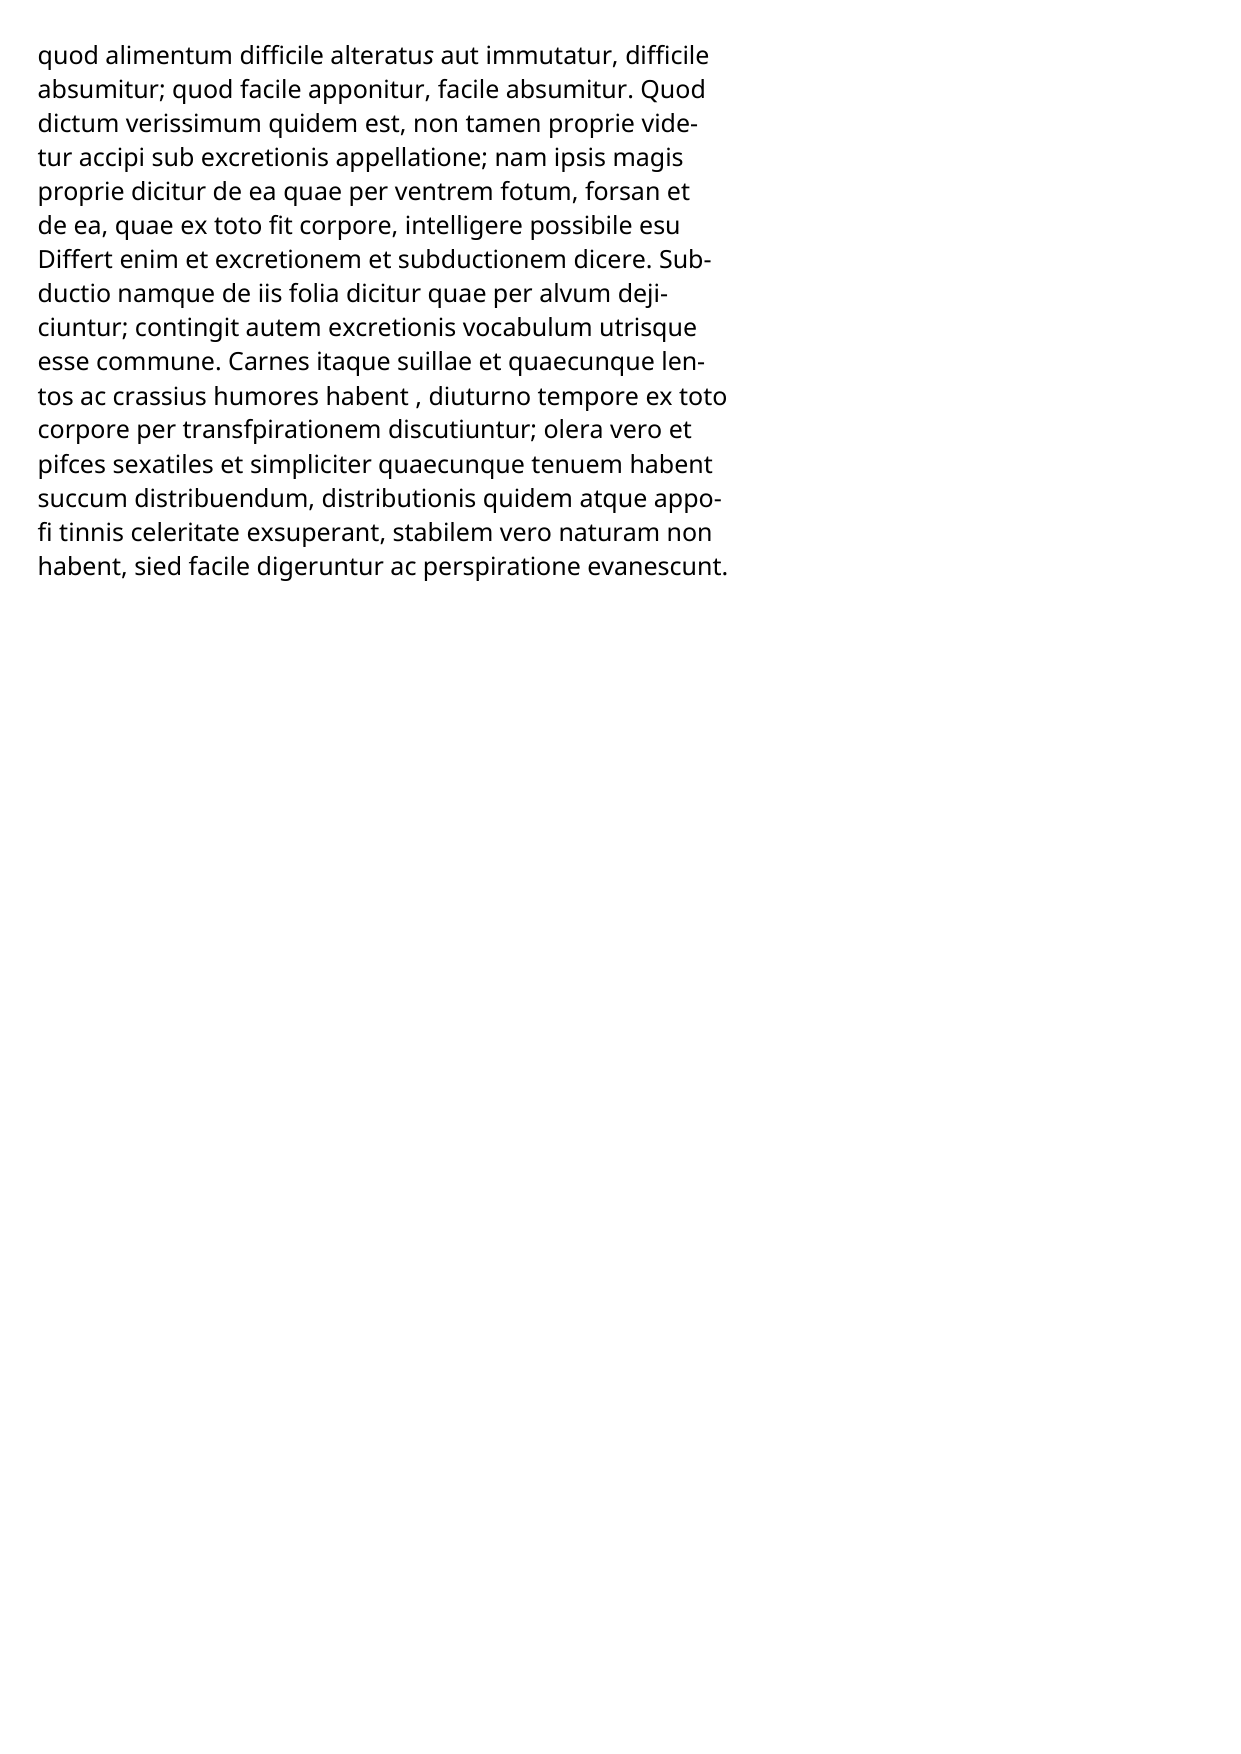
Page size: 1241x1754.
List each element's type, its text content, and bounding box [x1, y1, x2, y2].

text quod alimentum difficile alteratus aut immutatur, difficile absumitur; quod facile apponitur, facile absumitur. Quod dictum verissimum quidem est, non tamen proprie vide- tur accipi sub excretionis appellatione; nam ipsis magis proprie dicitur de ea quae per ventrem fotum, forsan et de ea, quae ex toto fit corpore, intelligere possibile esu Differt enim et excretionem et subductionem dicere. Sub- ductio namque de iis folia dicitur quae per alvum deji- ciuntur; contingit autem excretionis vocabulum utrisque esse commune. Carnes itaque suillae et quaecunque len- tos ac crassius humores habent , diuturno tempore ex toto corpore per transfpirationem discutiuntur; olera vero et pifces sexatiles et simpliciter quaecunque tenuem habent succum distribuendum, distributionis quidem atque appo- fi tinnis celeritate exsuperant, stabilem vero naturam non habent, sied facile digeruntur ac perspiratione evanescunt. [37, 37, 1203, 582]
